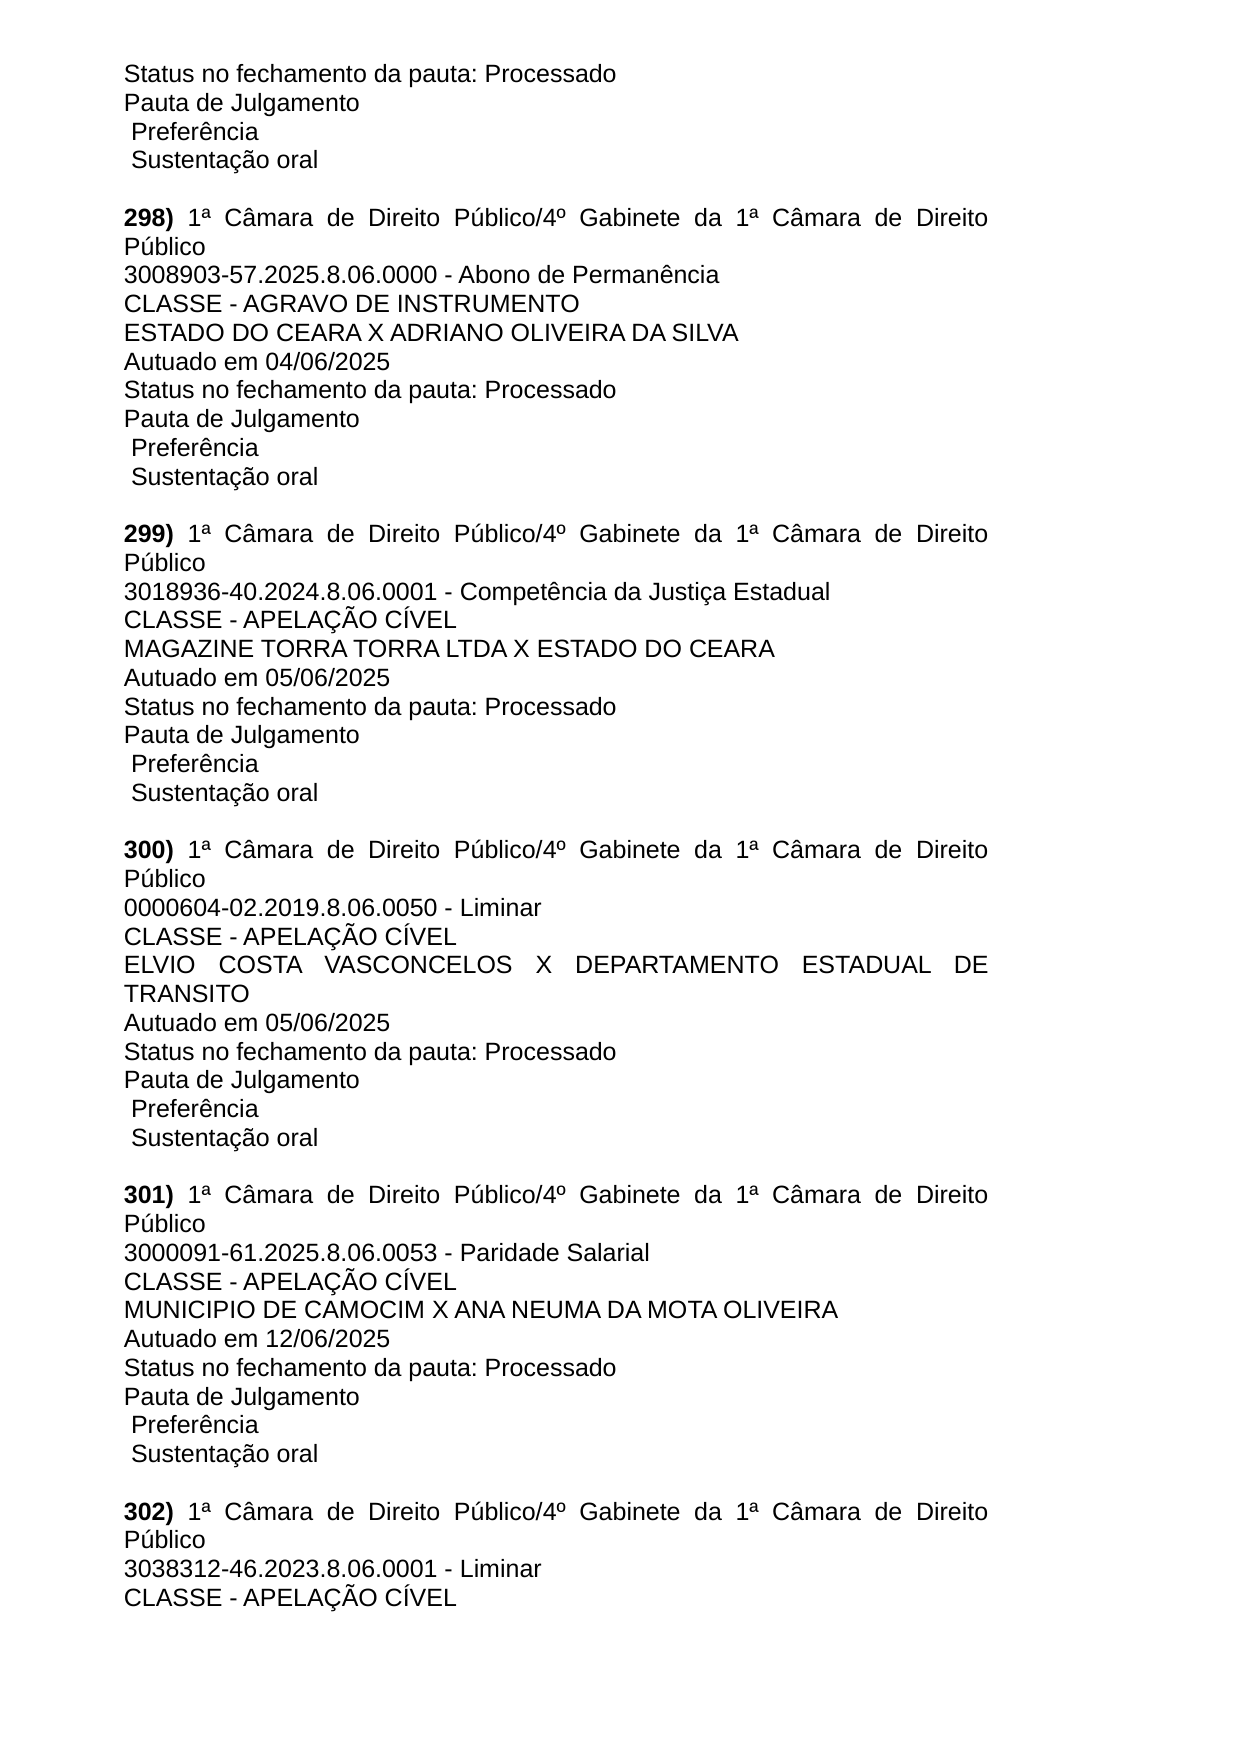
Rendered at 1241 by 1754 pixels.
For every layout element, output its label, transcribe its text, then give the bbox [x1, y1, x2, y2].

text Autuado em 05/06/2025 [124, 663, 989, 692]
text CLASSE - APELAÇÃO CÍVEL [124, 922, 989, 950]
text 3018936-40.2024.8.06.0001 - Competência da Justiça Estadual [124, 577, 989, 605]
text CLASSE - APELAÇÃO CÍVEL [124, 1583, 989, 1612]
text Status no fechamento da pauta: Processado [124, 1037, 989, 1065]
text Status no fechamento da pauta: Processado [124, 375, 989, 404]
text Autuado em 05/06/2025 [124, 1008, 989, 1037]
text 301) 1ª Câmara de Direito Público/4º Gabinete da 1ª Câmara de Direito Público [124, 1180, 989, 1238]
text 299) 1ª Câmara de Direito Público/4º Gabinete da 1ª Câmara de Direito Público [124, 519, 989, 577]
text CLASSE - APELAÇÃO CÍVEL [124, 605, 989, 634]
text Sustentação oral [124, 462, 989, 490]
text ELVIO COSTA VASCONCELOS X DEPARTAMENTO ESTADUAL DE TRANSITO [124, 950, 989, 1008]
text CLASSE - APELAÇÃO CÍVEL [124, 1267, 989, 1295]
text 0000604-02.2019.8.06.0050 - Liminar [124, 893, 989, 922]
text Preferência [124, 1094, 989, 1123]
text Autuado em 12/06/2025 [124, 1324, 989, 1353]
text Pauta de Julgamento [124, 720, 989, 749]
text Pauta de Julgamento [124, 404, 989, 433]
text Sustentação oral [124, 1439, 989, 1468]
text Pauta de Julgamento [124, 88, 989, 117]
text 298) 1ª Câmara de Direito Público/4º Gabinete da 1ª Câmara de Direito Público [124, 203, 989, 260]
text Preferência [124, 749, 989, 778]
text Status no fechamento da pauta: Processado [124, 59, 989, 88]
text Preferência [124, 1410, 989, 1439]
text Autuado em 04/06/2025 [124, 347, 989, 375]
text Sustentação oral [124, 145, 989, 174]
text MUNICIPIO DE CAMOCIM X ANA NEUMA DA MOTA OLIVEIRA [124, 1295, 989, 1324]
text 300) 1ª Câmara de Direito Público/4º Gabinete da 1ª Câmara de Direito Público [124, 835, 989, 893]
text Pauta de Julgamento [124, 1382, 989, 1410]
text Status no fechamento da pauta: Processado [124, 1353, 989, 1382]
text 3008903-57.2025.8.06.0000 - Abono de Permanência [124, 260, 989, 289]
text Sustentação oral [124, 1123, 989, 1152]
text CLASSE - AGRAVO DE INSTRUMENTO [124, 289, 989, 318]
text Pauta de Julgamento [124, 1065, 989, 1094]
text Preferência [124, 433, 989, 462]
text MAGAZINE TORRA TORRA LTDA X ESTADO DO CEARA [124, 634, 989, 663]
text 3000091-61.2025.8.06.0053 - Paridade Salarial [124, 1238, 989, 1267]
text Status no fechamento da pauta: Processado [124, 692, 989, 720]
text ESTADO DO CEARA X ADRIANO OLIVEIRA DA SILVA [124, 318, 989, 347]
text 3038312-46.2023.8.06.0001 - Liminar [124, 1554, 989, 1583]
text 302) 1ª Câmara de Direito Público/4º Gabinete da 1ª Câmara de Direito Público [124, 1497, 989, 1554]
text Preferência [124, 117, 989, 145]
text Sustentação oral [124, 778, 989, 807]
